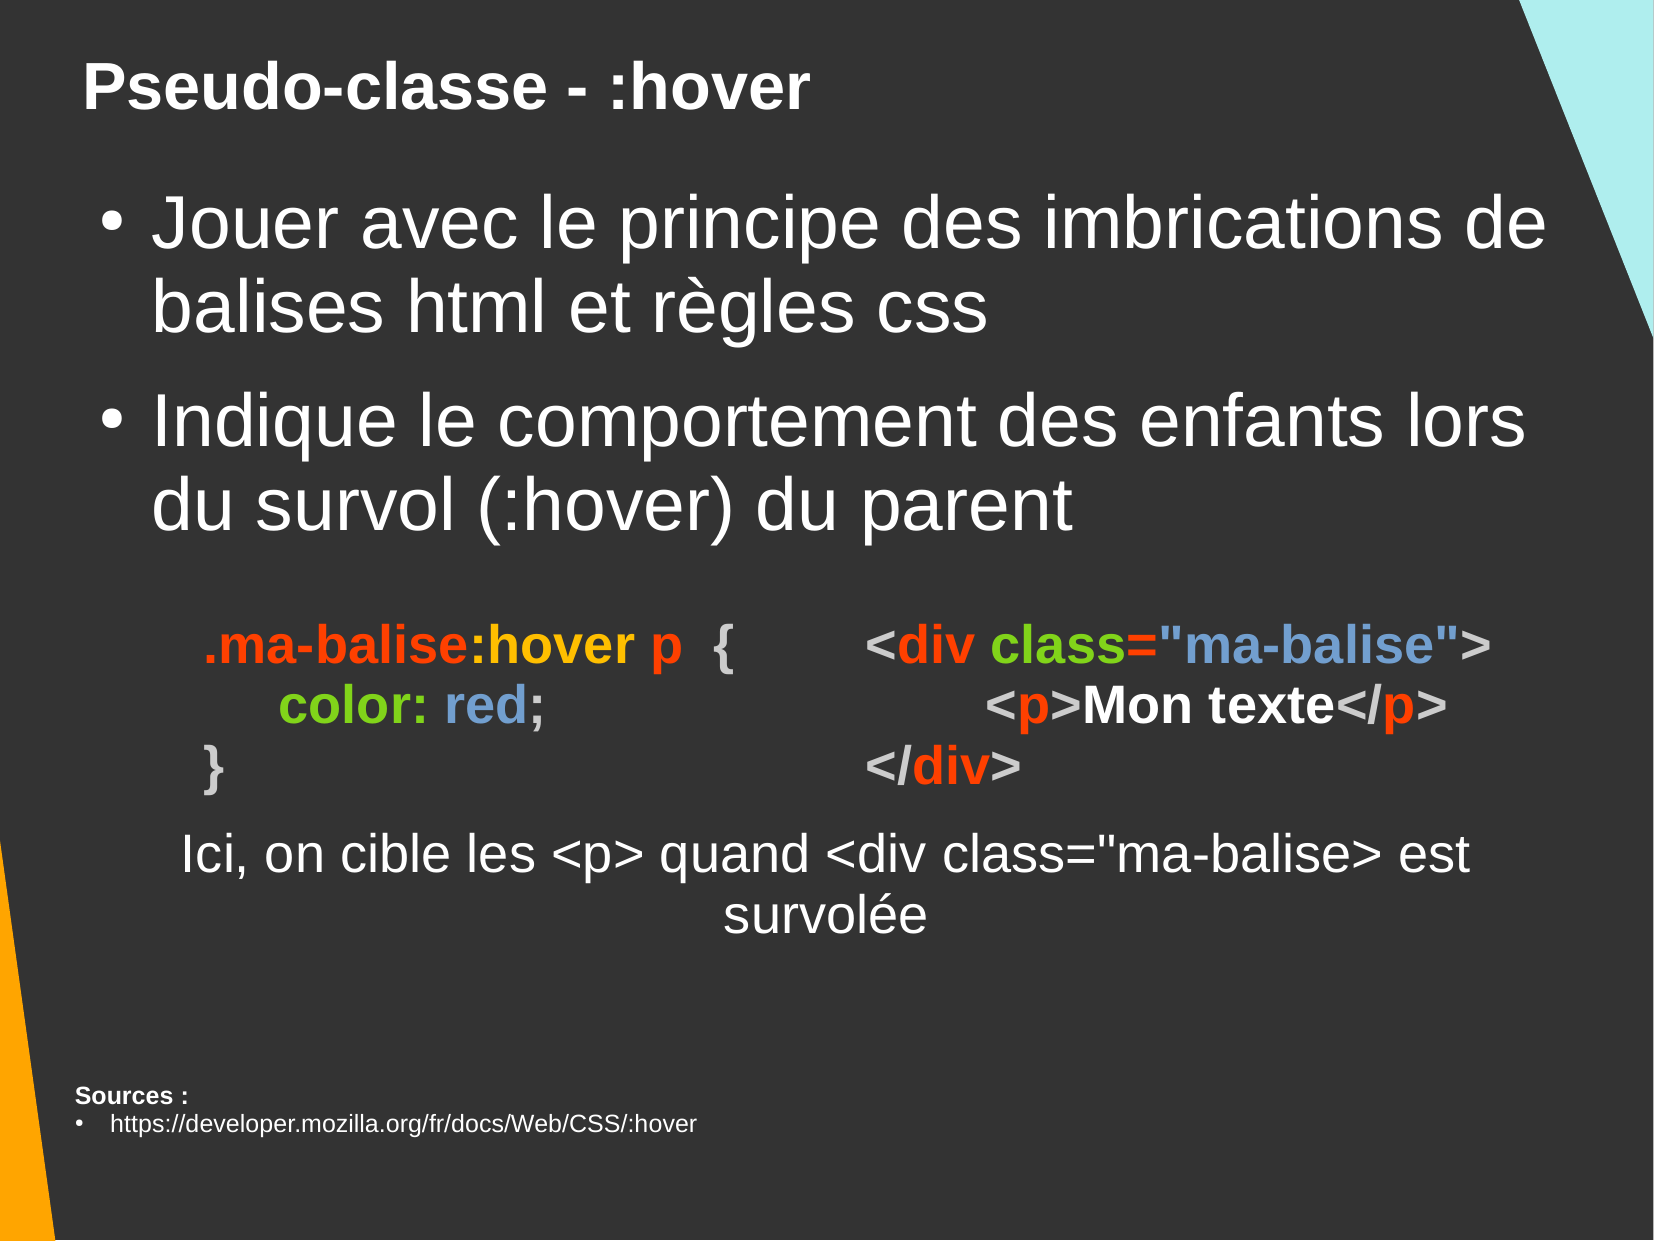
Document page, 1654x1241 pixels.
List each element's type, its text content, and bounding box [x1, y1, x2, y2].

text_box .ma-balise:hover p { color: red; } [188, 606, 815, 804]
title Ici, on cible les <p> quand <div class="ma-balise> est survolée [94, 823, 1560, 945]
title Pseudo-classe - :hover [82, 49, 1571, 152]
text_box <div class="ma-balise"> <p>Mon texte</p> </div> [850, 606, 1548, 804]
text_box [0, 840, 56, 1241]
text_box Sources : https://developer.mozilla.org/fr/docs/Web/CSS/:hover [60, 1074, 1546, 1241]
text_box [1519, 0, 1654, 340]
list Jouer avec le principe des imbrications de balises html et règles css Indique le comportement des enfants lors du survol (:hover) du parent [80, 180, 1605, 603]
